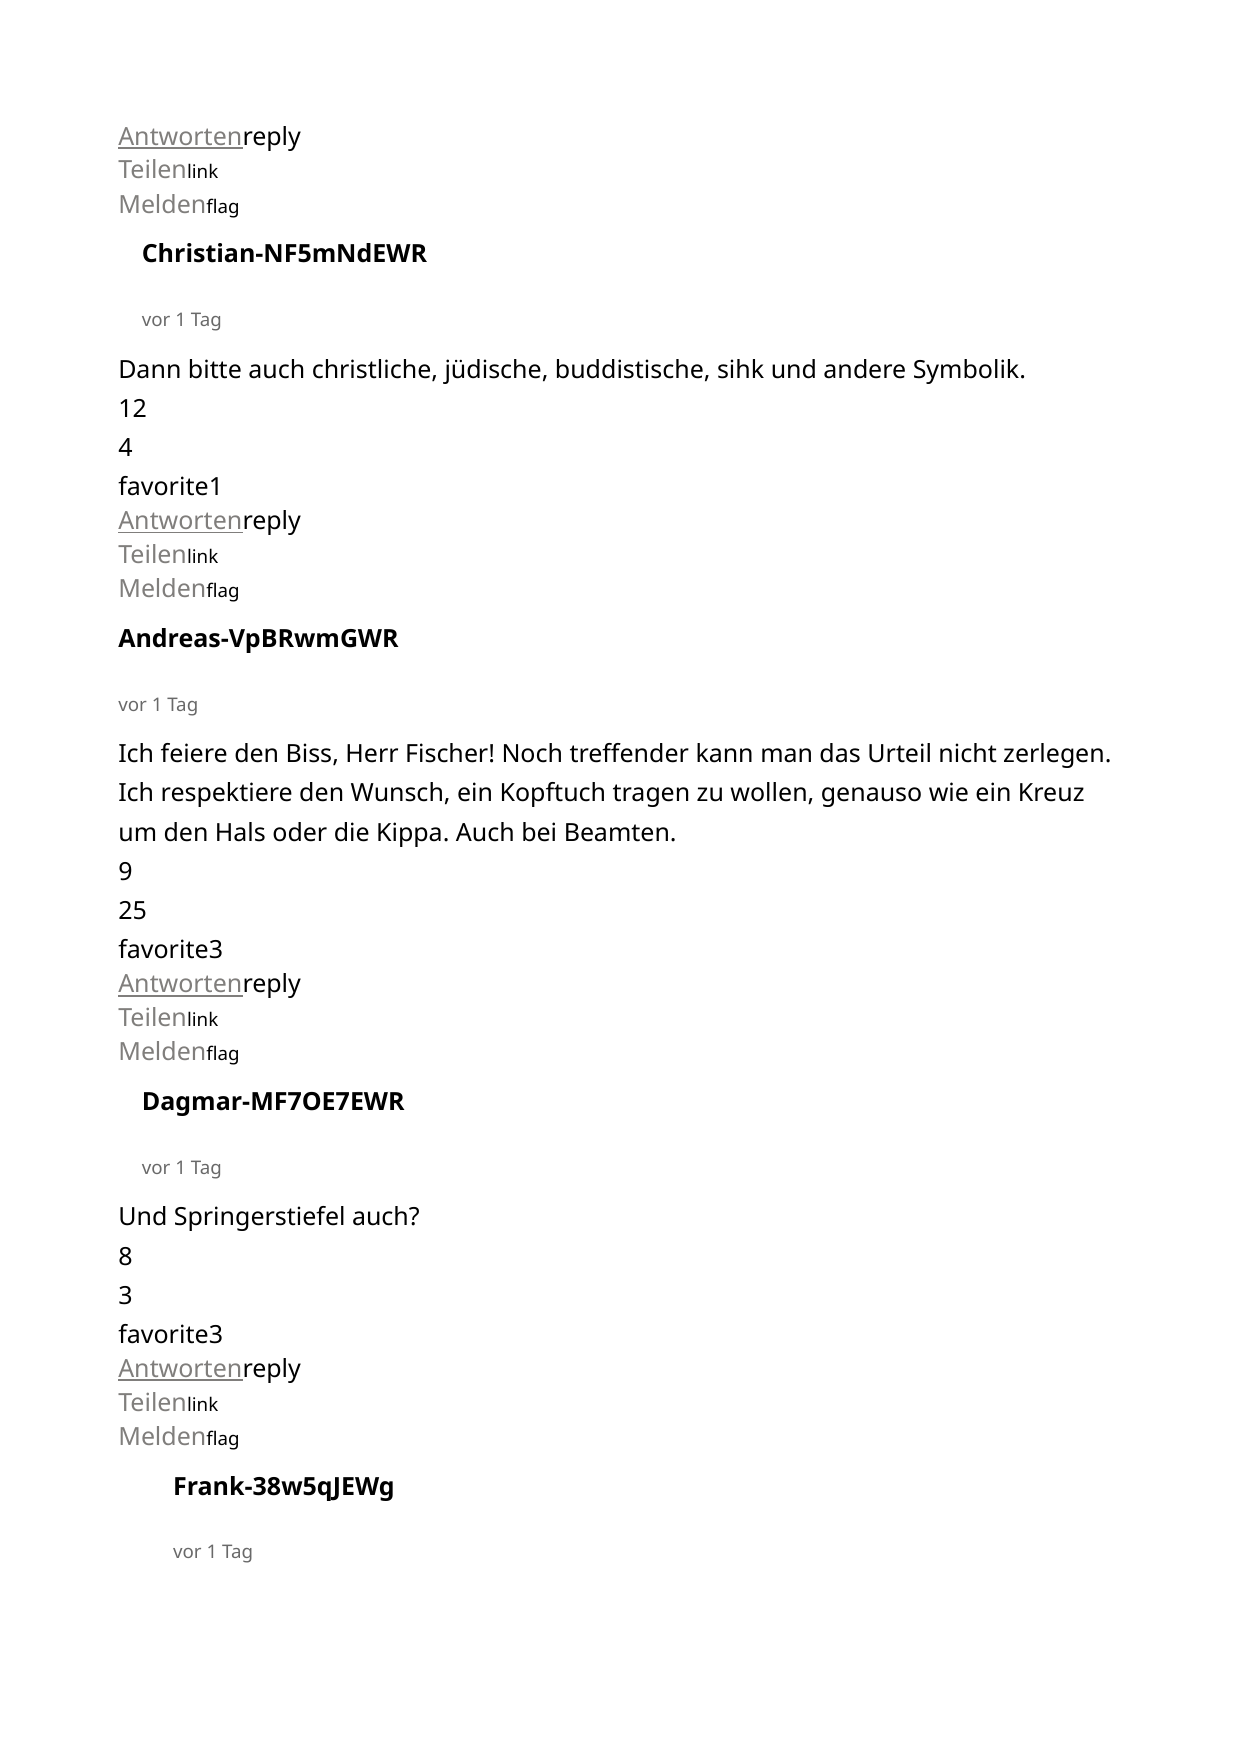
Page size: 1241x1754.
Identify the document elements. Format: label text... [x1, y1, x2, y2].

text Meldenflag [118, 571, 1122, 605]
text vor 1 Tag [142, 1154, 1117, 1179]
text Dagmar-MF7OE7EWR [142, 1084, 1114, 1118]
text Ich feiere den Biss, Herr Fischer! Noch treffender kann man das Urteil nicht zerlegen. Ich respektiere den Wunsch, ein Kopftuch tragen zu wollen, genauso wie ein Kreuz um den Hals oder die Kippa. Auch bei Beamten. [118, 736, 1122, 848]
text Antwortenreply [118, 1351, 1122, 1384]
text Teilenlink [118, 152, 1122, 186]
text 8 [118, 1238, 1122, 1272]
text favorite1 [118, 469, 1122, 503]
text 12 [118, 390, 1122, 424]
text favorite3 [118, 932, 1122, 966]
text vor 1 Tag [173, 1539, 1117, 1564]
text Antwortenreply [118, 118, 1122, 152]
text Meldenflag [118, 1419, 1122, 1453]
text 4 [118, 429, 1122, 464]
text favorite3 [118, 1316, 1122, 1351]
text vor 1 Tag [118, 691, 1117, 717]
text 3 [118, 1277, 1122, 1311]
text Teilenlink [118, 1000, 1122, 1034]
text Antwortenreply [118, 503, 1122, 537]
text Frank-38w5qJEWg [173, 1468, 1114, 1502]
text Meldenflag [118, 186, 1122, 220]
text Und Springerstiefel auch? [118, 1199, 1122, 1233]
text Teilenlink [118, 537, 1122, 571]
text Dann bitte auch christliche, jüdische, buddistische, sihk und andere Symbolik. [118, 351, 1122, 385]
text 25 [118, 893, 1122, 927]
text Christian-NF5mNdEWR [142, 236, 1114, 270]
text Andreas-VpBRwmGWR [118, 621, 1114, 655]
text Antwortenreply [118, 966, 1122, 1000]
text 9 [118, 853, 1122, 887]
text vor 1 Tag [142, 306, 1117, 332]
text Meldenflag [118, 1034, 1122, 1068]
text Teilenlink [118, 1384, 1122, 1419]
